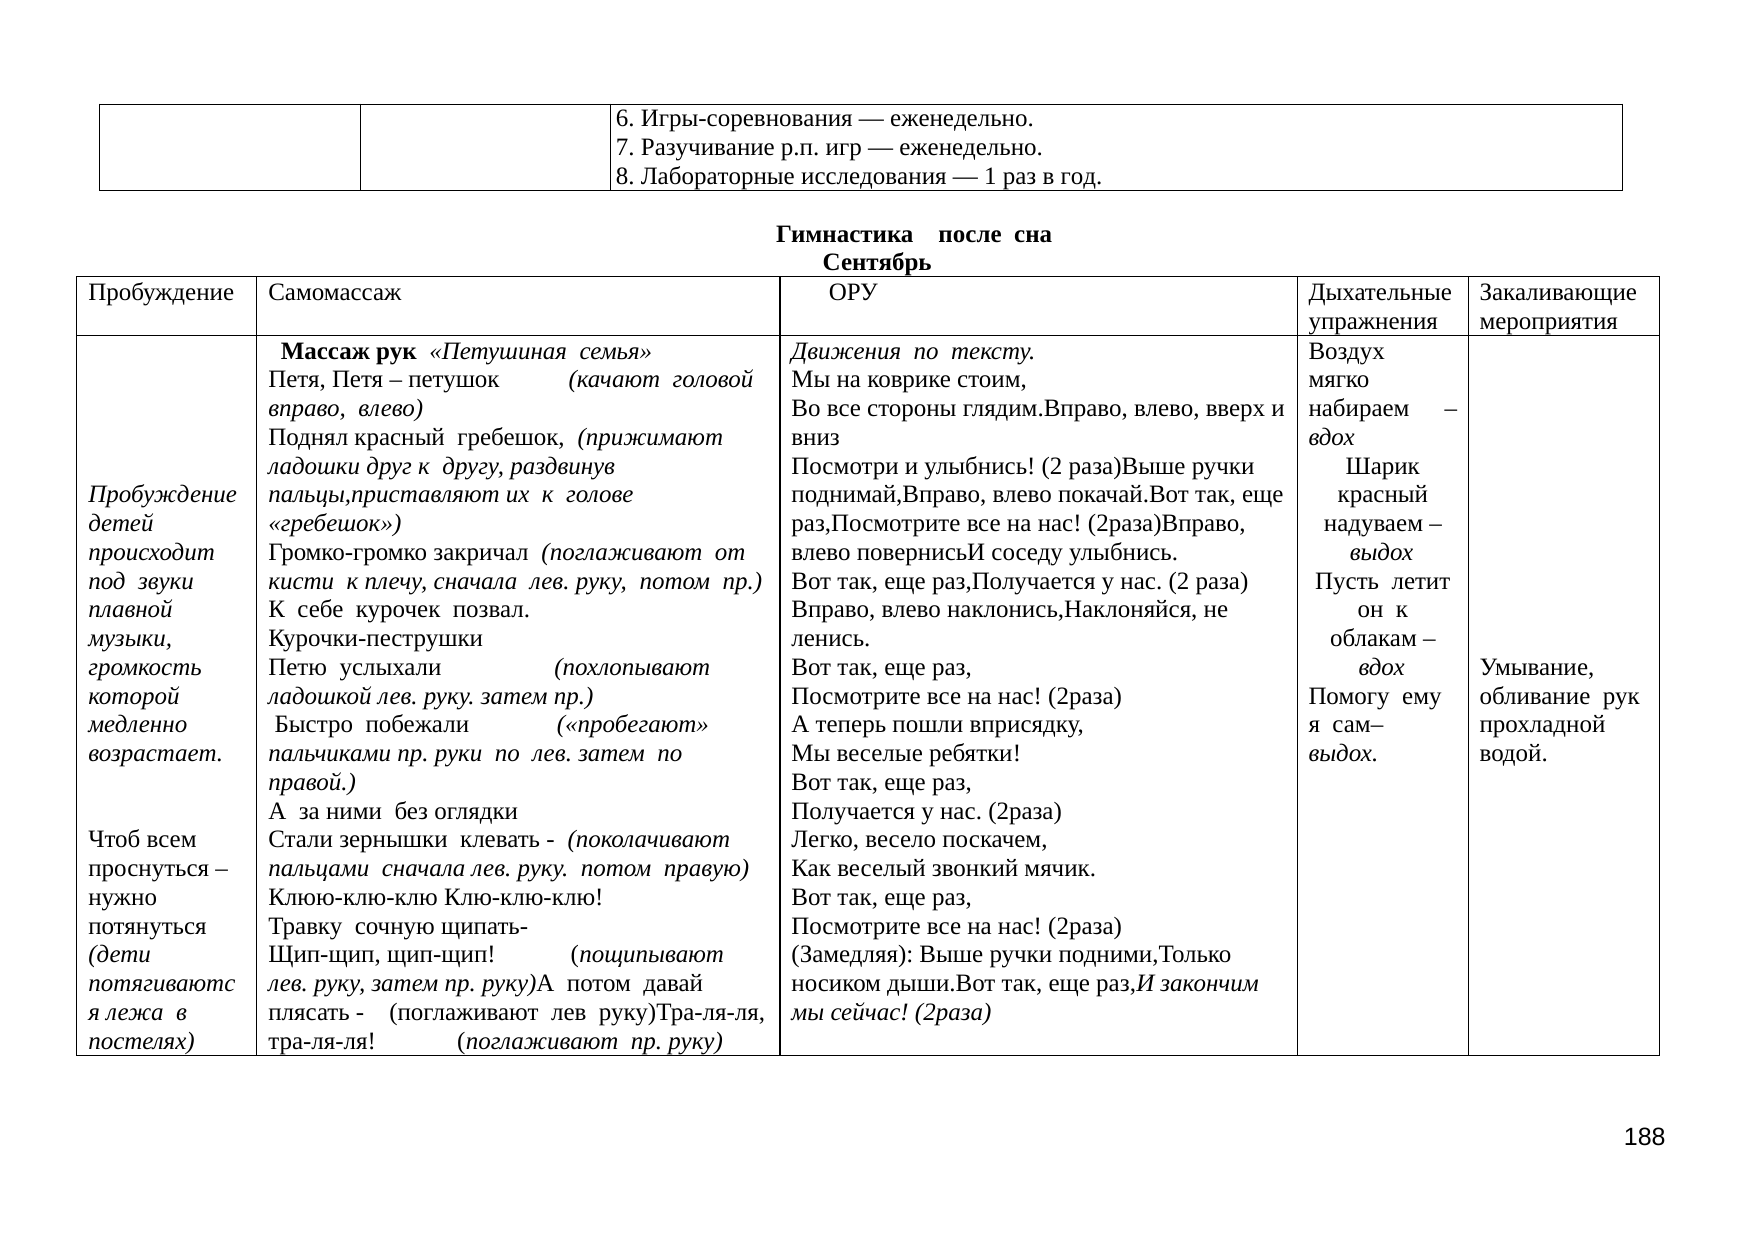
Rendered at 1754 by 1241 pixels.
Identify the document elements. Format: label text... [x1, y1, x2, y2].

table_header Пробуждение [77, 277, 256, 335]
table_cell Массаж рук «Петушиная семья» Петя, Петя – петушок (качают головой вправо, влево) Поднял красный гребешок, (прижимают ладошки друг к другу, раздвинув пальцы,приставляют их к голове «гребешок») Громко-громко закричал (поглаживают от кисти к плечу, сначала лев. руку, потом пр.) К себе курочек позвал. Курочки-пеструшки Петю услыхали (похлопывают ладошкой лев. руку. затем пр.) Быстро побежали («пробегают» пальчиками пр. руки по лев. затем по правой.) А за ними без оглядки Стали зернышки клевать - (поколачивают пальцами сначала лев. руку. потом правую) Клюю-клю-клю Клю-клю-клю! Травку сочную щипать- Щип-щип, щип-щип! (пощипывают лев. руку, затем пр. руку)А потом давай плясать - (поглаживают лев руку)Тра-ля-ля, тра-ля-ля! (поглаживают пр. руку) [257, 336, 779, 1054]
table_header Дыхательные упражнения [1298, 277, 1468, 335]
text Гимнастика после сна [89, 219, 1665, 247]
table_cell Пробуждение детей происходит под звуки плавной музыки, громкость которой медленно возрастает. Чтоб всем проснуться – нужно потянуться (дети потягиваются лежа в постелях) [77, 336, 256, 1054]
table_cell Умывание, обливание рук прохладной водой. [1469, 336, 1659, 1054]
table_cell 6. Игры-соревнования — еженедельно. 7. Разучивание р.п. игр — еженедельно. 8. Лабораторные исследования — 1 раз в год. [611, 105, 1622, 190]
table_cell [100, 105, 360, 190]
table_header ОРУ [781, 277, 1297, 335]
table_header Самомассаж [257, 277, 779, 335]
table_cell [361, 105, 610, 190]
table_cell Воздух мягко набираем – вдох Шарик красный надуваем – выдох Пусть летит он к облакам – вдох Помогу ему я сам– выдох. [1298, 336, 1468, 1054]
table_header Закаливающие мероприятия [1469, 277, 1659, 335]
text Сентябрь [89, 247, 1665, 276]
table_cell Движения по тексту. Мы на коврике стоим, Во все стороны глядим.Вправо, влево, вверх и вниз Посмотри и улыбнись! (2 раза)Выше ручки поднимай,Вправо, влево покачай.Вот так, еще раз,Посмотрите все на нас! (2раза)Вправо, влево повернисьИ соседу улыбнись. Вот так, еще раз,Получается у нас. (2 раза) Вправо, влево наклонись,Наклоняйся, не ленись. Вот так, еще раз, Посмотрите все на нас! (2раза) А теперь пошли вприсядку, Мы веселые ребятки! Вот так, еще раз, Получается у нас. (2раза) Легко, весело поскачем, Как веселый звонкий мячик. Вот так, еще раз, Посмотрите все на нас! (2раза) (Замедляя): Выше ручки подними,Только носиком дыши.Вот так, еще раз,И закончим мы сейчас! (2раза) [781, 336, 1297, 1054]
